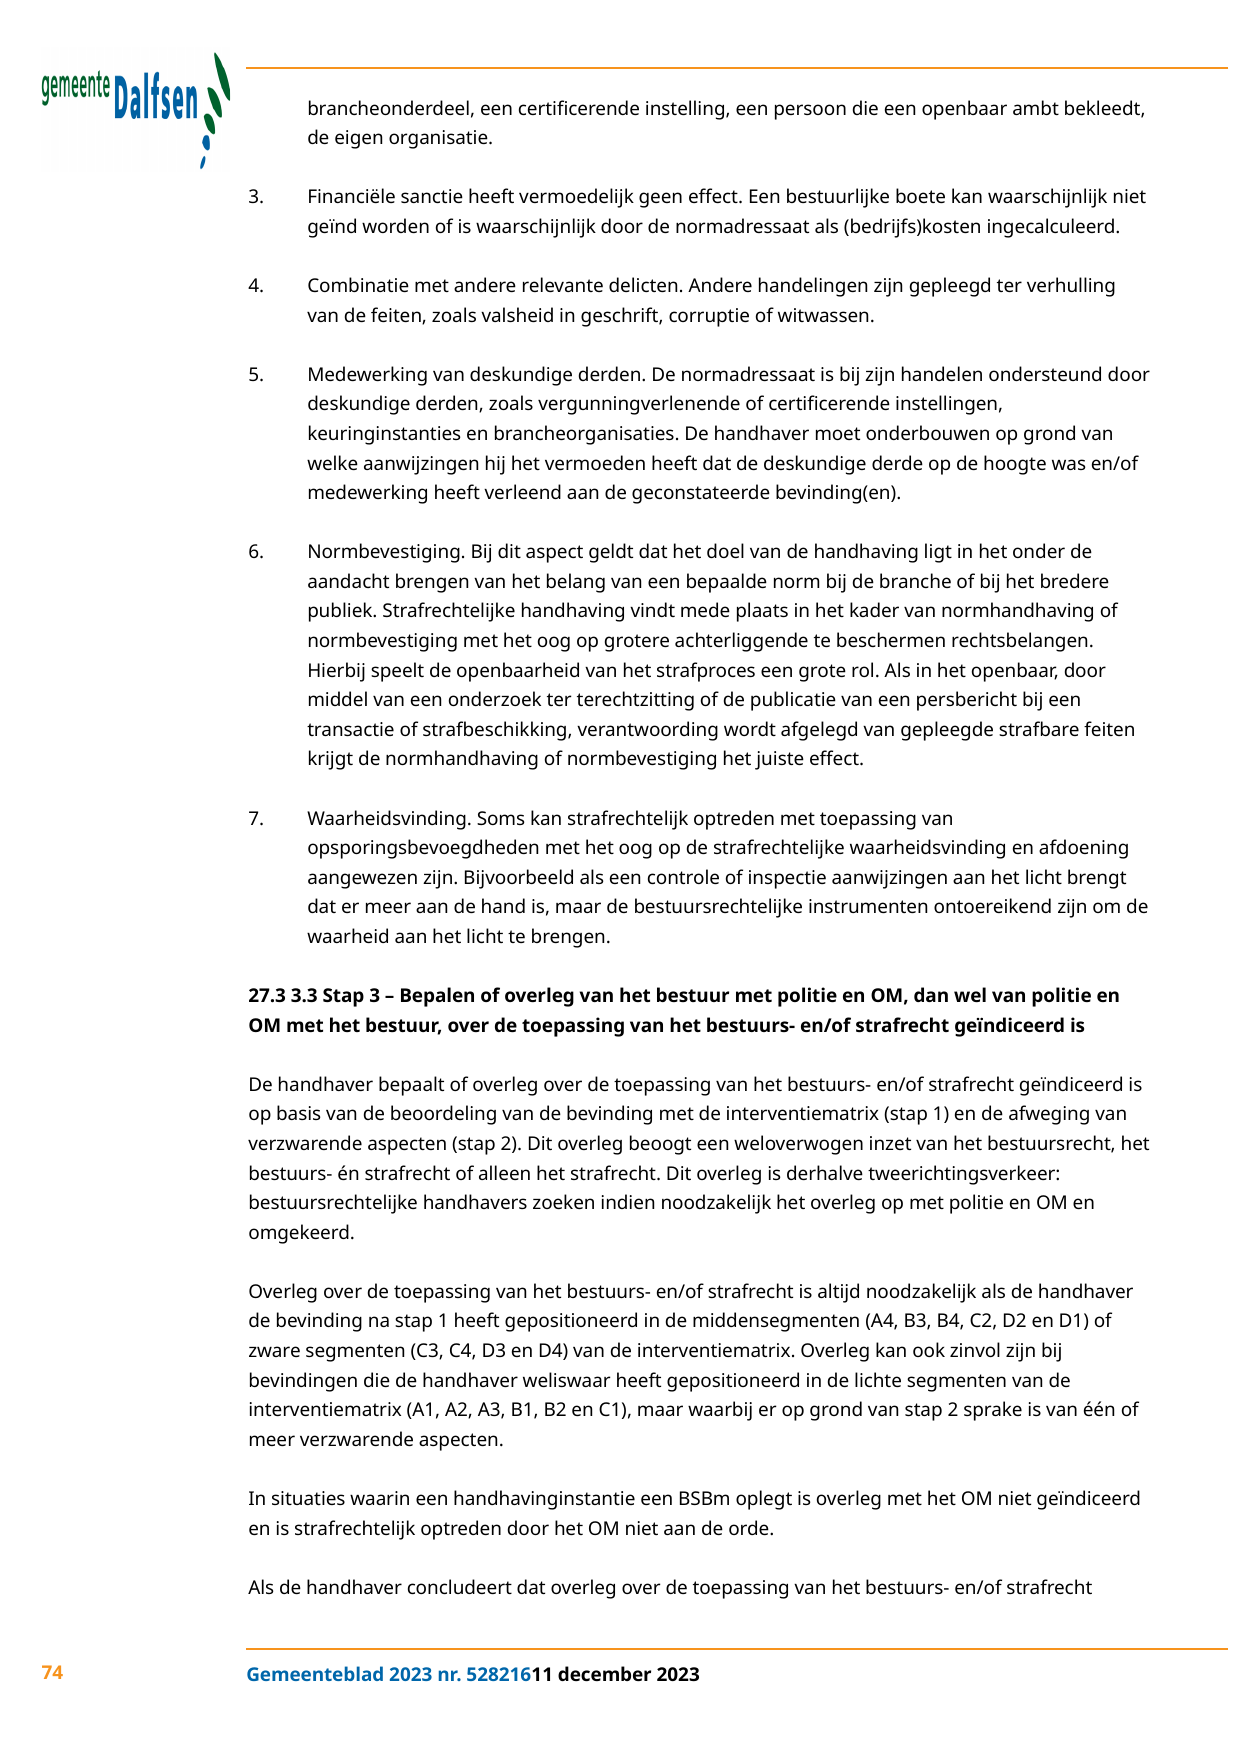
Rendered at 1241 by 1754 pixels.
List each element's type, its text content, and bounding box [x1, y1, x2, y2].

list Normbevestiging. Bij dit aspect geldt dat het doel van de handhaving ligt in het onder de aandacht brengen van het belang van een bepaalde norm bij de branche of bij het bredere publiek. Strafrechtelijke handhaving vindt mede plaats in het kader van normhandhaving of normbevestiging met het oog op grotere achterliggende te beschermen rechtsbelangen. Hierbij speelt de openbaarheid van het strafproces een grote rol. Als in het openbaar, door middel van een onderzoek ter terechtzitting of de publicatie van een persbericht bij een transactie of strafbeschikking, verantwoording wordt afgelegd van gepleegde strafbare feiten krijgt de normhandhaving of normbevestiging het juiste effect. [248, 538, 1152, 771]
list Combinatie met andere relevante delicten. Andere handelingen zijn gepleegd ter verhulling van de feiten, zoals valsheid in geschrift, corruptie of witwassen. [248, 272, 1152, 328]
list Waarheidsvinding. Soms kan strafrechtelijk optreden met toepassing van opsporingsbevoegdheden met het oog op de strafrechtelijke waarheidsvinding en afdoening aangewezen zijn. Bijvoorbeeld als een controle of inspectie aanwijzingen aan het licht brengt dat er meer aan de hand is, maar de bestuursrechtelijke instrumenten ontoereikend zijn om de waarheid aan het licht te brengen. [248, 805, 1152, 949]
text In situaties waarin een handhavinginstantie een BSBm oplegt is overleg met het OM niet geïndiceerd en is strafrechtelijk optreden door het OM niet aan de orde. [248, 1485, 1152, 1541]
list brancheonderdeel, een certificerende instelling, een persoon die een openbaar ambt bekleedt, de eigen organisatie. [248, 95, 1152, 150]
text 27.3 3.3 Stap 3 – Bepalen of overleg van het bestuur met politie en OM, dan wel van politie en OM met het bestuur, over de toepassing van het bestuurs- en/of strafrecht geïndiceerd is [248, 982, 1152, 1038]
text De handhaver bepaalt of overleg over de toepassing van het bestuurs- en/of strafrecht geïndiceerd is op basis van de beoordeling van de bevinding met de interventiematrix (stap 1) en de afweging van verzwarende aspecten (stap 2). Dit overleg beoogt een weloverwogen inzet van het bestuursrecht, het bestuurs- én strafrecht of alleen het strafrecht. Dit overleg is derhalve tweerichtingsverkeer: bestuursrechtelijke handhavers zoeken indien noodzakelijk het overleg op met politie en OM en omgekeerd. [248, 1071, 1152, 1245]
list Financiële sanctie heeft vermoedelijk geen effect. Een bestuurlijke boete kan waarschijnlijk niet geïnd worden of is waarschijnlijk door de normadressaat als (bedrijfs)kosten ingecalculeerd. [248, 183, 1152, 239]
text Als de handhaver concludeert dat overleg over de toepassing van het bestuurs- en/of strafrecht [248, 1574, 1152, 1600]
text Overleg over de toepassing van het bestuurs- en/of strafrecht is altijd noodzakelijk als de handhaver de bevinding na stap 1 heeft gepositioneerd in de middensegmenten (A4, B3, B4, C2, D2 en D1) of zware segmenten (C3, C4, D3 en D4) van de interventiematrix. Overleg kan ook zinvol zijn bij bevindingen die de handhaver weliswaar heeft gepositioneerd in de lichte segmenten van de interventiematrix (A1, A2, A3, B1, B2 en C1), maar waarbij er op grond van stap 2 sprake is van één of meer verzwarende aspecten. [248, 1278, 1152, 1452]
list Medewerking van deskundige derden. De normadressaat is bij zijn handelen ondersteund door deskundige derden, zoals vergunningverlenende of certificerende instellingen, keuringinstanties en brancheorganisaties. De handhaver moet onderbouwen op grond van welke aanwijzingen hij het vermoeden heeft dat de deskundige derde op de hoogte was en/of medewerking heeft verleend aan de geconstateerde bevinding(en). [248, 361, 1152, 505]
picture [41, 47, 231, 172]
